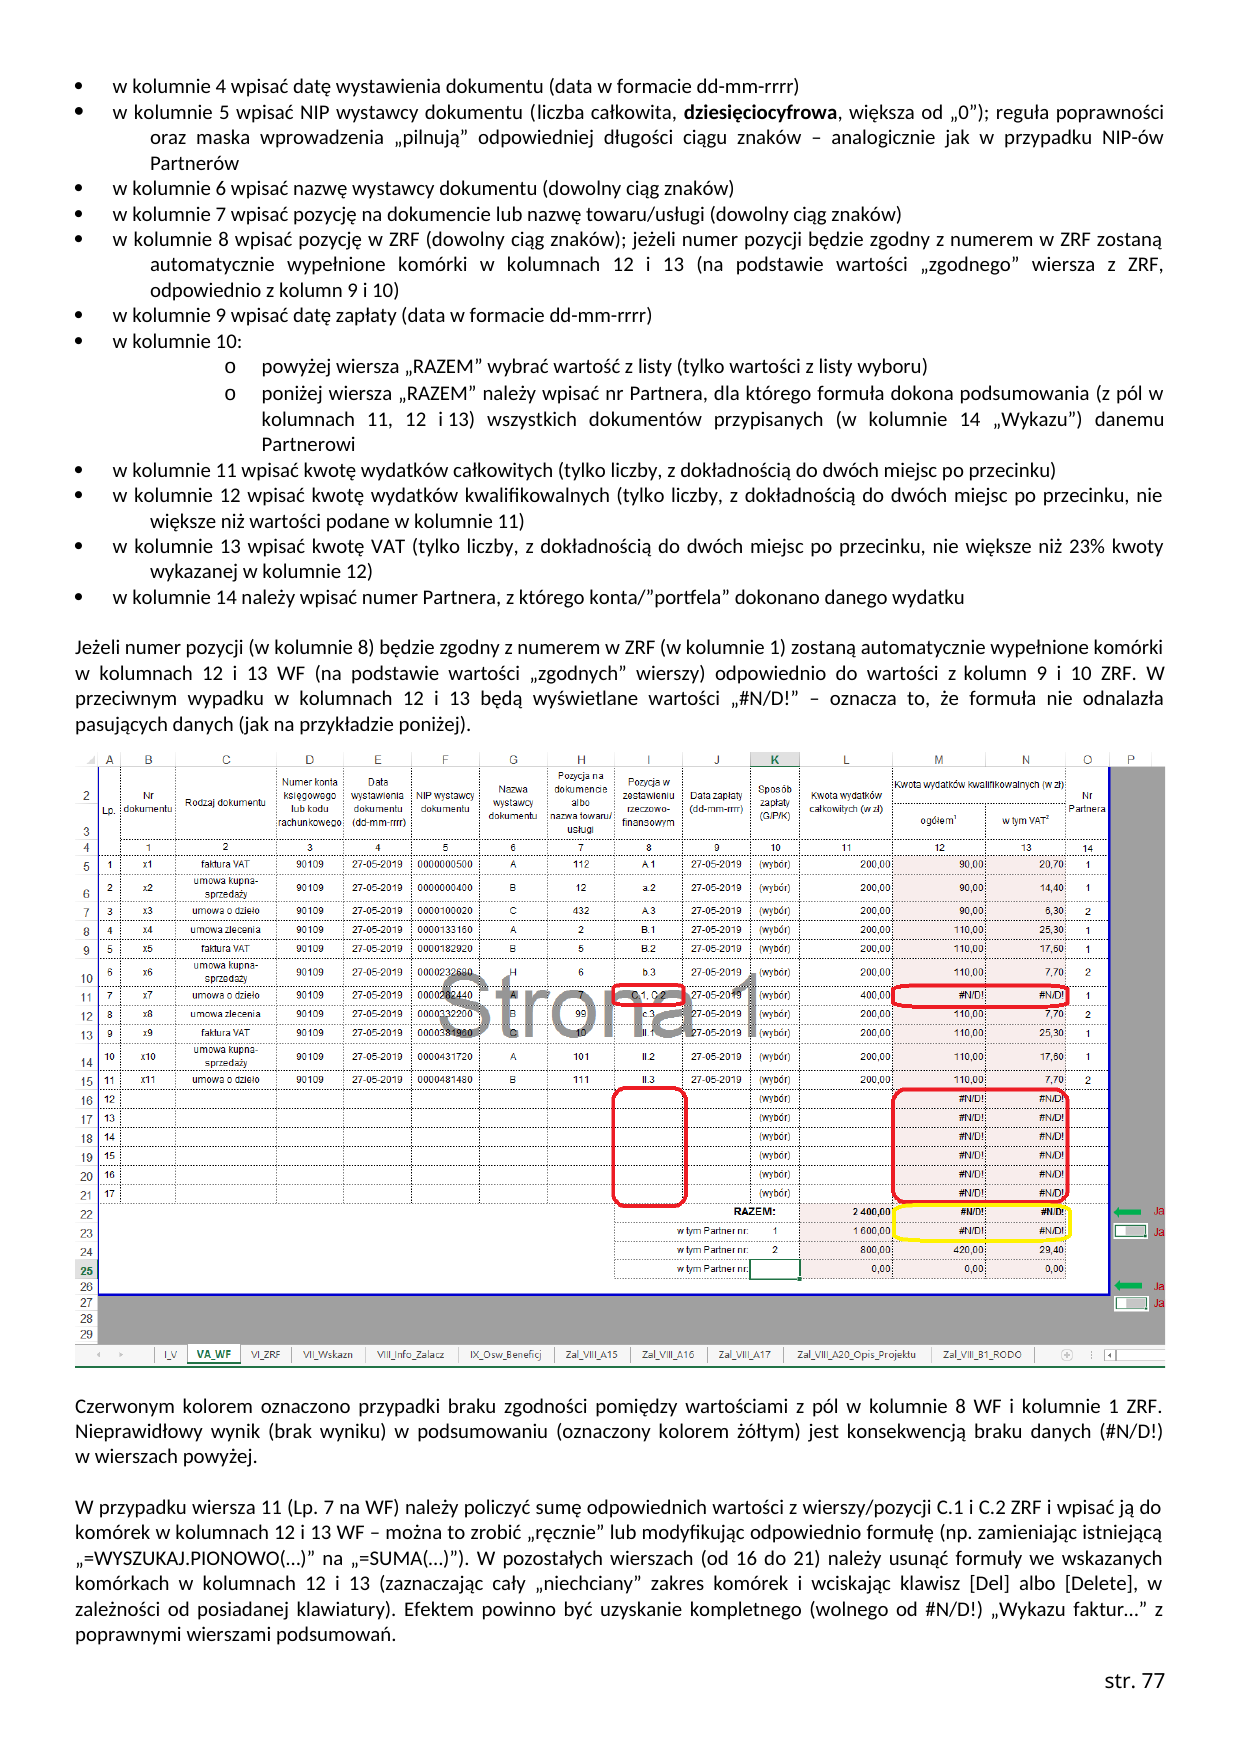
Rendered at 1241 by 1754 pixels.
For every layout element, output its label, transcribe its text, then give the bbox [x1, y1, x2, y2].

text W przypadku wiersza 11 (Lp. 7 na WF) należy policzyć sumę odpowiednich wartości z wierszy/pozycji C.1 i C.2 ZRF i wpisać ją do komórek w kolumnach 12 i 13 WF – można to zrobić „ręcznie” lub modyfikując odpowiednio formułę (np. zamieniając istniejącą „=WYSZUKAJ.PIONOWO(…)” na „=SUMA(…)”). W pozostałych wierszach (od 16 do 21) należy usunąć formuły we wskazanych komórkach w kolumnach 12 i 13 (zaznaczając cały „niechciany” zakres komórek i wciskając klawisz [Del] albo [Delete], w zależności od posiadanej klawiatury). Efektem powinno być uzyskanie kompletnego (wolnego od #N/D!) „Wykazu faktur…” z poprawnymi wierszami podsumowań. [75, 1494, 1165, 1647]
picture [75, 748, 1166, 1368]
list w kolumnie 8 wpisać pozycję w ZRF (dowolny ciąg znaków); jeżeli numer pozycji będzie zgodny z numerem w ZRF zostaną automatycznie wypełnione komórki w kolumnach 12 i 13 (na podstawie wartości „zgodnego” wiersza z ZRF, odpowiednio z kolumn 9 i 10) [75, 226, 1165, 302]
list w kolumnie 7 wpisać pozycję na dokumencie lub nazwę towaru/usługi (dowolny ciąg znaków) [75, 201, 1165, 226]
list w kolumnie 4 wpisać datę wystawienia dokumentu (data w formacie dd-mm-rrrr) [75, 74, 1165, 99]
text Czerwonym kolorem oznaczono przypadki braku zgodności pomiędzy wartościami z pól w kolumnie 8 WF i kolumnie 1 ZRF. Nieprawidłowy wynik (brak wyniku) w podsumowaniu (oznaczony kolorem żółtym) jest konsekwencją braku danych (#N/D!) w wierszach powyżej. [75, 1393, 1165, 1469]
list w kolumnie 9 wpisać datę zapłaty (data w formacie dd-mm-rrrr) [75, 302, 1165, 328]
list w kolumnie 13 wpisać kwotę VAT (tylko liczby, z dokładnością do dwóch miejsc po przecinku, nie większe niż 23% kwoty wykazanej w kolumnie 12) [75, 533, 1165, 584]
list w kolumnie 6 wpisać nazwę wystawcy dokumentu (dowolny ciąg znaków) [75, 175, 1165, 201]
list w kolumnie 11 wpisać kwotę wydatków całkowitych (tylko liczby, z dokładnością do dwóch miejsc po przecinku) [75, 457, 1165, 482]
list w kolumnie 14 należy wpisać numer Partnera, z którego konta/”portfela” dokonano danego wydatku [75, 584, 1165, 609]
text Jeżeli numer pozycji (w kolumnie 8) będzie zgodny z numerem w ZRF (w kolumnie 1) zostaną automatycznie wypełnione komórki w kolumnach 12 i 13 WF (na podstawie wartości „zgodnych” wierszy) odpowiednio do wartości z kolumn 9 i 10 ZRF. W przeciwnym wypadku w kolumnach 12 i 13 będą wyświetlane wartości „#N/D!” – oznacza to, że formuła nie odnalazła pasujących danych (jak na przykładzie poniżej). [75, 634, 1165, 736]
list powyżej wiersza „RAZEM” wybrać wartość z listy (tylko wartości z listy wyboru) [224, 353, 1165, 380]
list w kolumnie 12 wpisać kwotę wydatków kwalifikowalnych (tylko liczby, z dokładnością do dwóch miejsc po przecinku, nie większe niż wartości podane w kolumnie 11) [75, 482, 1165, 533]
list w kolumnie 10: [75, 328, 1165, 353]
list w kolumnie 5 wpisać NIP wystawcy dokumentu (liczba całkowita, dziesięciocyfrowa, większa od „0”); reguła poprawności oraz maska wprowadzenia „pilnują” odpowiedniej długości ciągu znaków – analogicznie jak w przypadku NIP-ów Partnerów [75, 99, 1165, 175]
list poniżej wiersza „RAZEM” należy wpisać nr Partnera, dla którego formuła dokona podsumowania (z pól w kolumnach 11, 12 i 13) wszystkich dokumentów przypisanych (w kolumnie 14 „Wykazu”) danemu Partnerowi [224, 380, 1165, 457]
